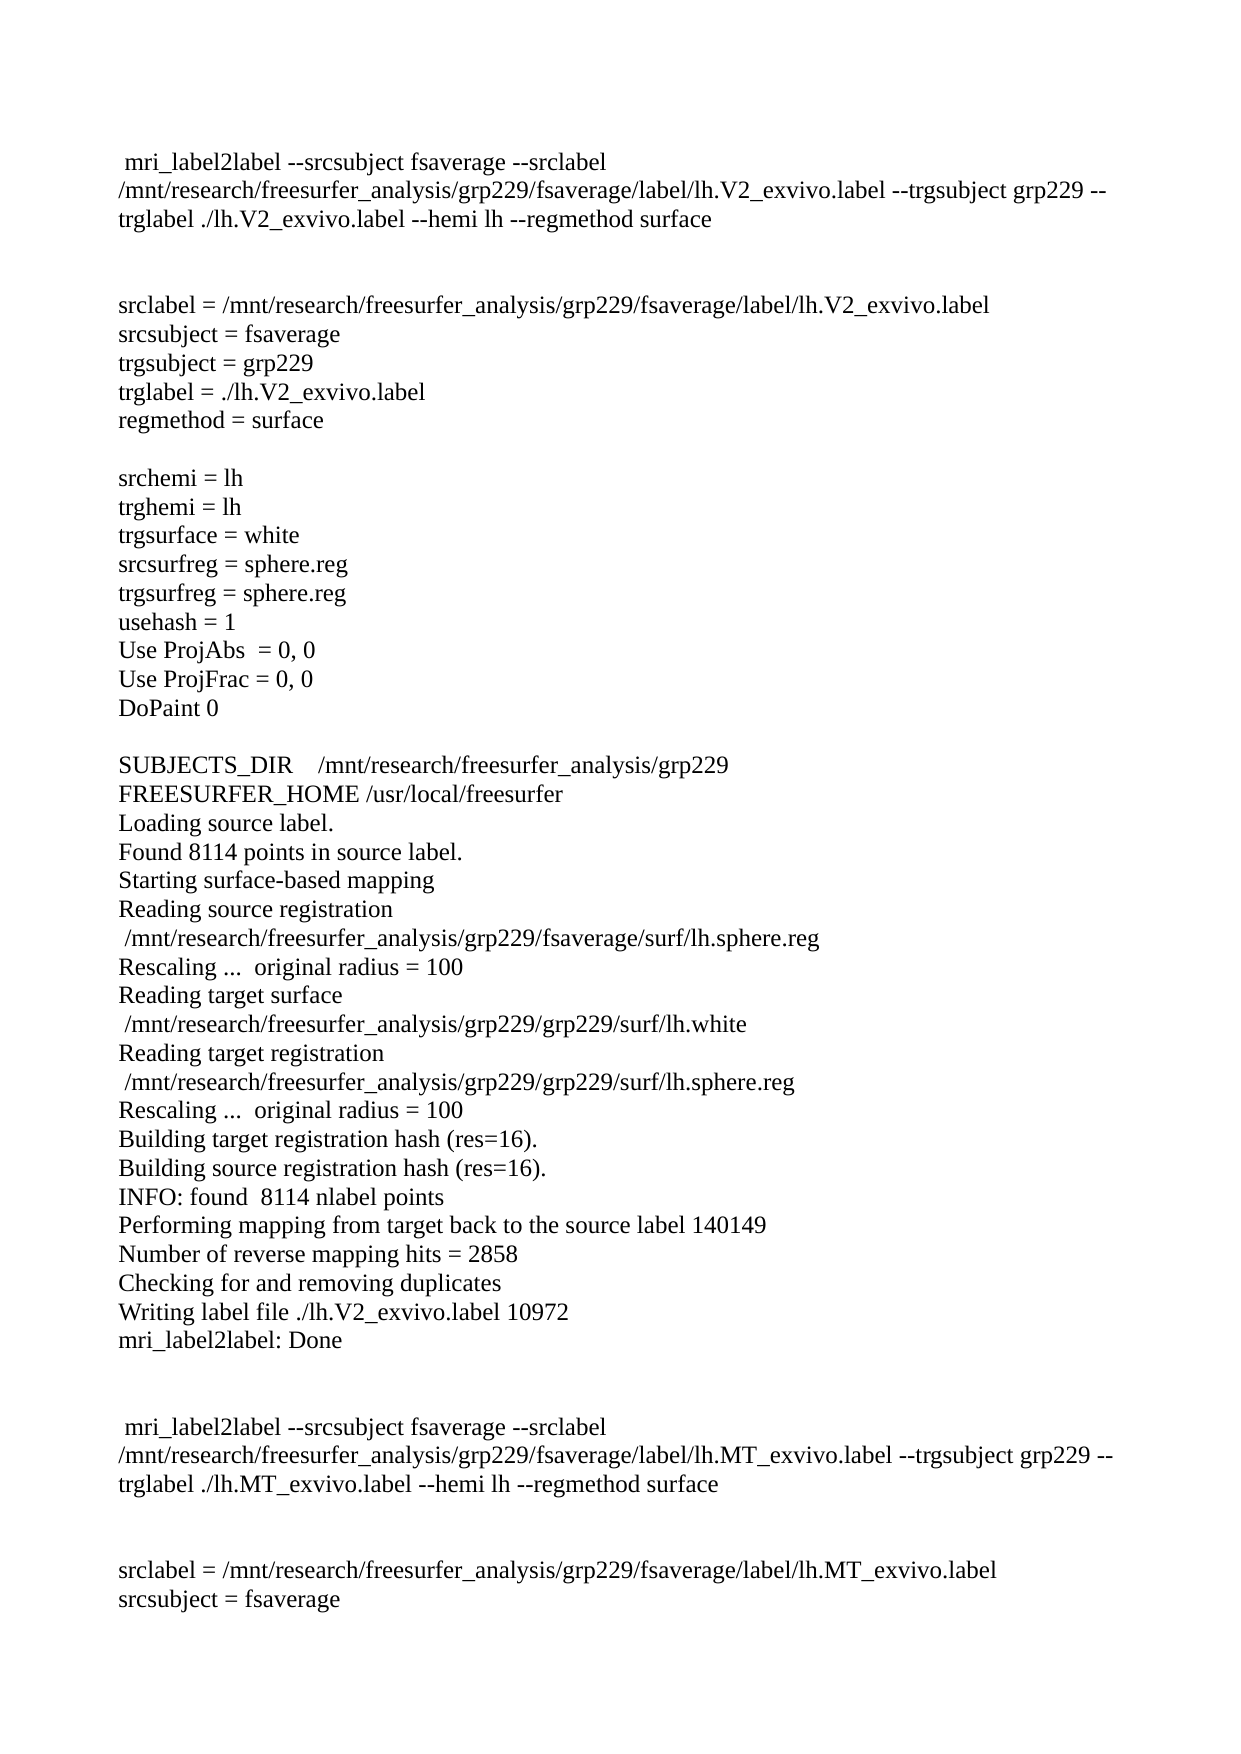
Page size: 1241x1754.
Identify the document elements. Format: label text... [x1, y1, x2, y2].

text mri_label2label: Done [118, 1326, 1122, 1354]
text Number of reverse mapping hits = 2858 [118, 1239, 1122, 1268]
text Loading source label. [118, 808, 1122, 837]
text Reading target surface [118, 981, 1122, 1009]
text trgsubject = grp229 [118, 348, 1122, 377]
text Rescaling ... original radius = 100 [118, 952, 1122, 981]
text Reading target registration [118, 1038, 1122, 1067]
text srchemi = lh [118, 463, 1122, 492]
text mri_label2label --srcsubject fsaverage --srclabel /mnt/research/freesurfer_analysis/grp229/fsaverage/label/lh.MT_exvivo.label --trgsubject grp229 --trglabel ./lh.MT_exvivo.label --hemi lh --regmethod surface [118, 1412, 1122, 1498]
text Starting surface-based mapping [118, 866, 1122, 894]
text /mnt/research/freesurfer_analysis/grp229/grp229/surf/lh.sphere.reg [118, 1067, 1122, 1096]
text srcsubject = fsaverage [118, 319, 1122, 348]
text Use ProjFrac = 0, 0 [118, 664, 1122, 693]
text srclabel = /mnt/research/freesurfer_analysis/grp229/fsaverage/label/lh.MT_exvivo.label [118, 1556, 1122, 1584]
text regmethod = surface [118, 406, 1122, 434]
text SUBJECTS_DIR /mnt/research/freesurfer_analysis/grp229 [118, 751, 1122, 779]
text usehash = 1 [118, 607, 1122, 636]
text FREESURFER_HOME /usr/local/freesurfer [118, 779, 1122, 808]
text Building target registration hash (res=16). [118, 1124, 1122, 1153]
text Performing mapping from target back to the source label 140149 [118, 1211, 1122, 1239]
text trgsurface = white [118, 521, 1122, 549]
text Found 8114 points in source label. [118, 837, 1122, 866]
text Reading source registration [118, 894, 1122, 923]
text INFO: found 8114 nlabel points [118, 1182, 1122, 1211]
text mri_label2label --srcsubject fsaverage --srclabel /mnt/research/freesurfer_analysis/grp229/fsaverage/label/lh.V2_exvivo.label --trgsubject grp229 --trglabel ./lh.V2_exvivo.label --hemi lh --regmethod surface [118, 147, 1122, 233]
text Checking for and removing duplicates [118, 1268, 1122, 1297]
text Building source registration hash (res=16). [118, 1153, 1122, 1182]
text DoPaint 0 [118, 693, 1122, 722]
text srcsubject = fsaverage [118, 1584, 1122, 1613]
text trghemi = lh [118, 492, 1122, 521]
text Writing label file ./lh.V2_exvivo.label 10972 [118, 1297, 1122, 1326]
text trgsurfreg = sphere.reg [118, 578, 1122, 607]
text Rescaling ... original radius = 100 [118, 1096, 1122, 1124]
text /mnt/research/freesurfer_analysis/grp229/fsaverage/surf/lh.sphere.reg [118, 923, 1122, 952]
text trglabel = ./lh.V2_exvivo.label [118, 377, 1122, 406]
text /mnt/research/freesurfer_analysis/grp229/grp229/surf/lh.white [118, 1009, 1122, 1038]
text Use ProjAbs = 0, 0 [118, 636, 1122, 664]
text srclabel = /mnt/research/freesurfer_analysis/grp229/fsaverage/label/lh.V2_exvivo.label [118, 291, 1122, 319]
text srcsurfreg = sphere.reg [118, 549, 1122, 578]
